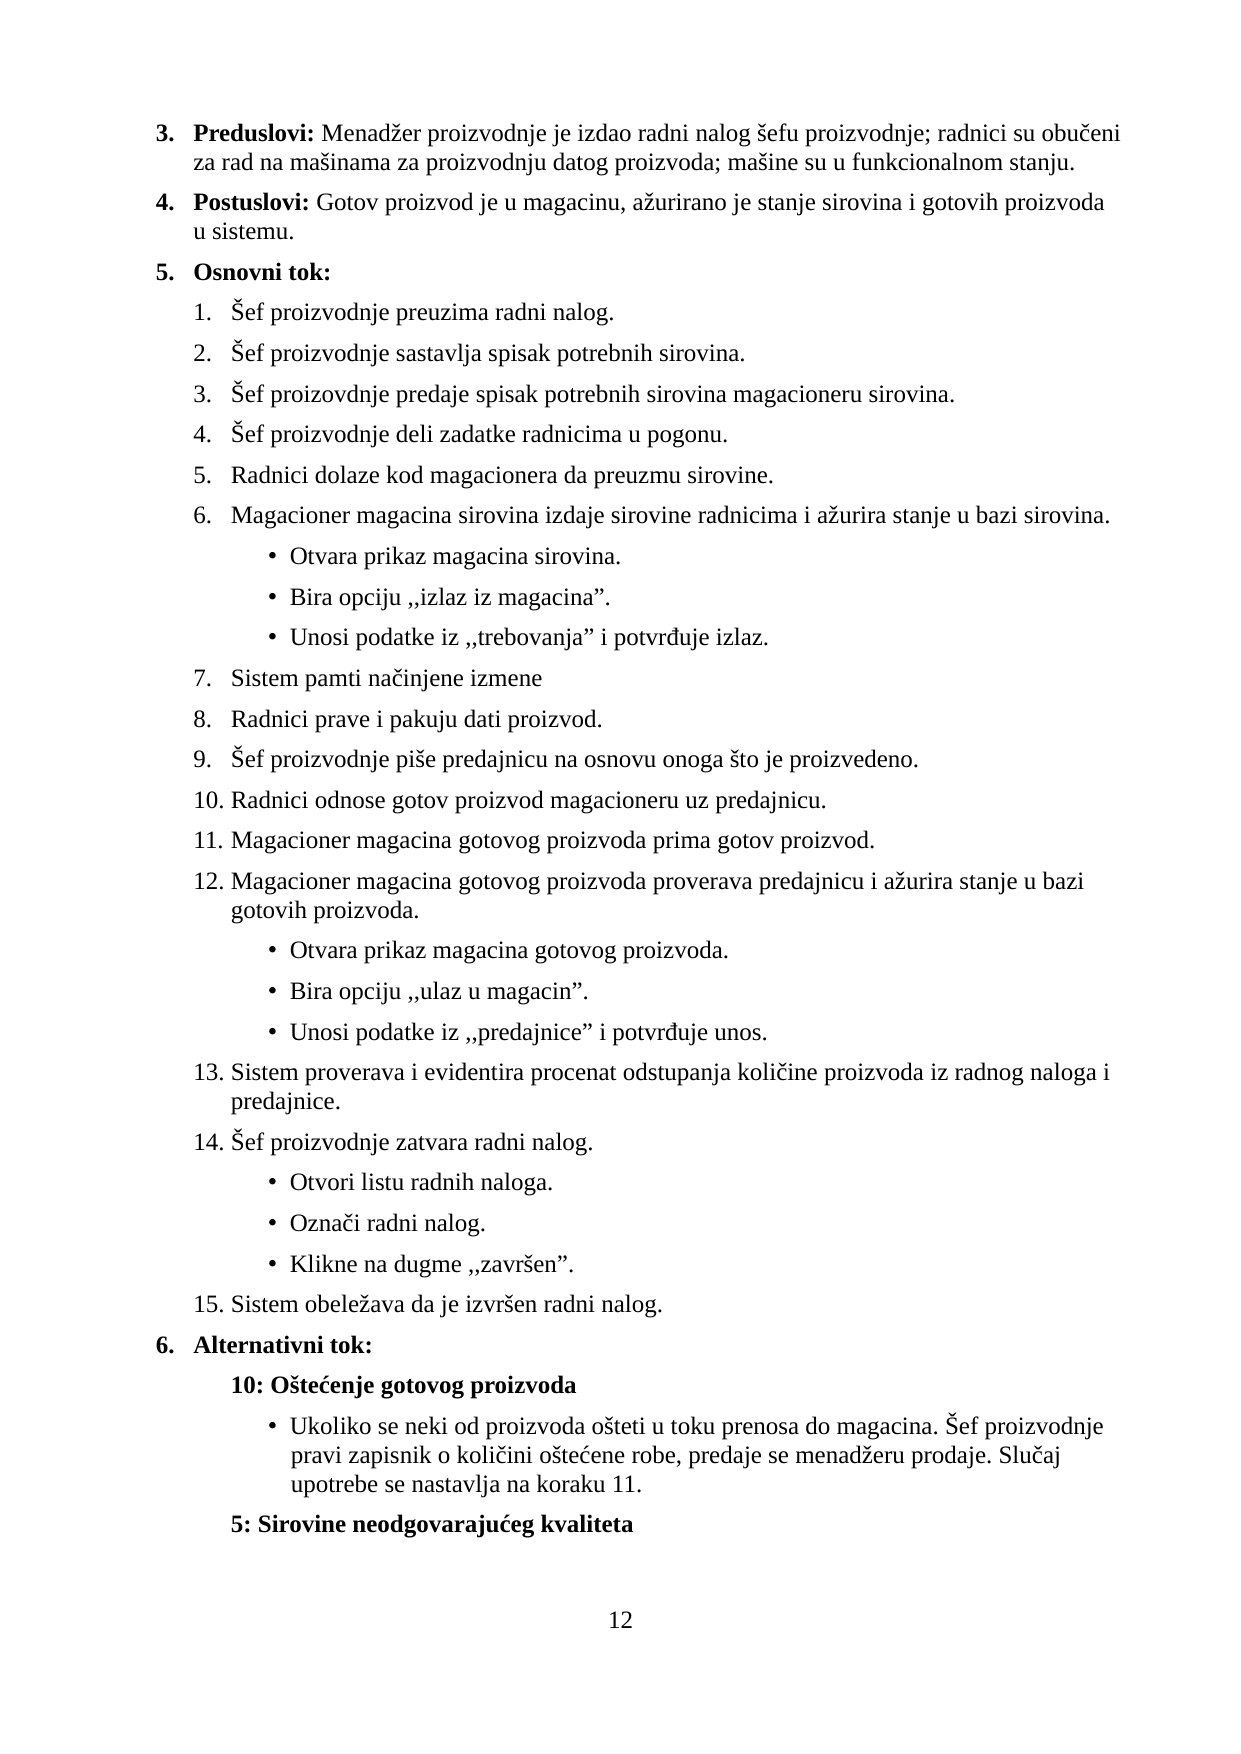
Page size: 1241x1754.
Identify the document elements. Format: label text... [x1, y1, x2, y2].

list 10: Oštećenje gotovog proizvoda [231, 1371, 1122, 1399]
list Magacioner magacina sirovina izdaje sirovine radnicima i ažurira stanje u bazi sirovina. [193, 501, 1122, 529]
list Šef proizvodnje preuzima radni nalog. [193, 297, 1122, 326]
list Otvori listu radnih naloga. [268, 1167, 1122, 1196]
list Šef proizvodnje deli zadatke radnicima u pogonu. [193, 419, 1122, 448]
list Osnovni tok: [156, 257, 1122, 286]
list Otvara prikaz magacina gotovog proizvoda. [268, 936, 1122, 964]
list Radnici odnose gotov proizvod magacioneru uz predajnicu. [193, 785, 1122, 814]
list Sistem obeležava da je izvršen radni nalog. [193, 1289, 1122, 1318]
list Klikne na dugme ,,završen”. [268, 1249, 1122, 1277]
list Magacioner magacina gotovog proizvoda prima gotov proizvod. [193, 826, 1122, 854]
list Šef proizvodnje piše predajnicu na osnovu onoga što je proizvedeno. [193, 744, 1122, 773]
list Bira opciju ,,ulaz u magacin”. [268, 976, 1122, 1005]
list Radnici prave i pakuju dati proizvod. [193, 704, 1122, 732]
list Otvara prikaz magacina sirovina. [268, 541, 1122, 570]
list 5: Sirovine neodgovarajućeg kvaliteta [231, 1509, 1122, 1538]
list Alternativni tok: [156, 1330, 1122, 1359]
list Sistem proverava i evidentira procenat odstupanja količine proizvoda iz radnog naloga i predajnice. [193, 1057, 1122, 1115]
list Šef proizvodnje zatvara radni nalog. [193, 1127, 1122, 1156]
list Postuslovi: Gotov proizvod je u magacinu, ažurirano je stanje sirovina i gotovih proizvoda u sistemu. [156, 187, 1122, 245]
list Bira opciju ,,izlaz iz magacina”. [268, 582, 1122, 611]
list Označi radni nalog. [268, 1208, 1122, 1237]
list Magacioner magacina gotovog proizvoda proverava predajnicu i ažurira stanje u bazi gotovih proizvoda. [193, 866, 1122, 924]
list Radnici dolaze kod magacionera da preuzmu sirovine. [193, 460, 1122, 489]
list Šef proizovdnje predaje spisak potrebnih sirovina magacioneru sirovina. [193, 379, 1122, 407]
list Šef proizvodnje sastavlja spisak potrebnih sirovina. [193, 338, 1122, 367]
list Sistem pamti načinjene izmene [193, 663, 1122, 692]
list Ukoliko se neki od proizvoda ošteti u toku prenosa do magacina. Šef proizvodnje pravi zapisnik o količini oštećene robe, predaje se menadžeru prodaje. Slučaj upotrebe se nastavlja na koraku 11. [268, 1411, 1122, 1497]
list Unosi podatke iz ,,trebovanja” i potvrđuje izlaz. [268, 622, 1122, 651]
list Preduslovi: Menadžer proizvodnje je izdao radni nalog šefu proizvodnje; radnici su obučeni za rad na mašinama za proizvodnju datog proizvoda; mašine su u funkcionalnom stanju. [156, 118, 1122, 176]
list Unosi podatke iz ,,predajnice” i potvrđuje unos. [268, 1017, 1122, 1046]
